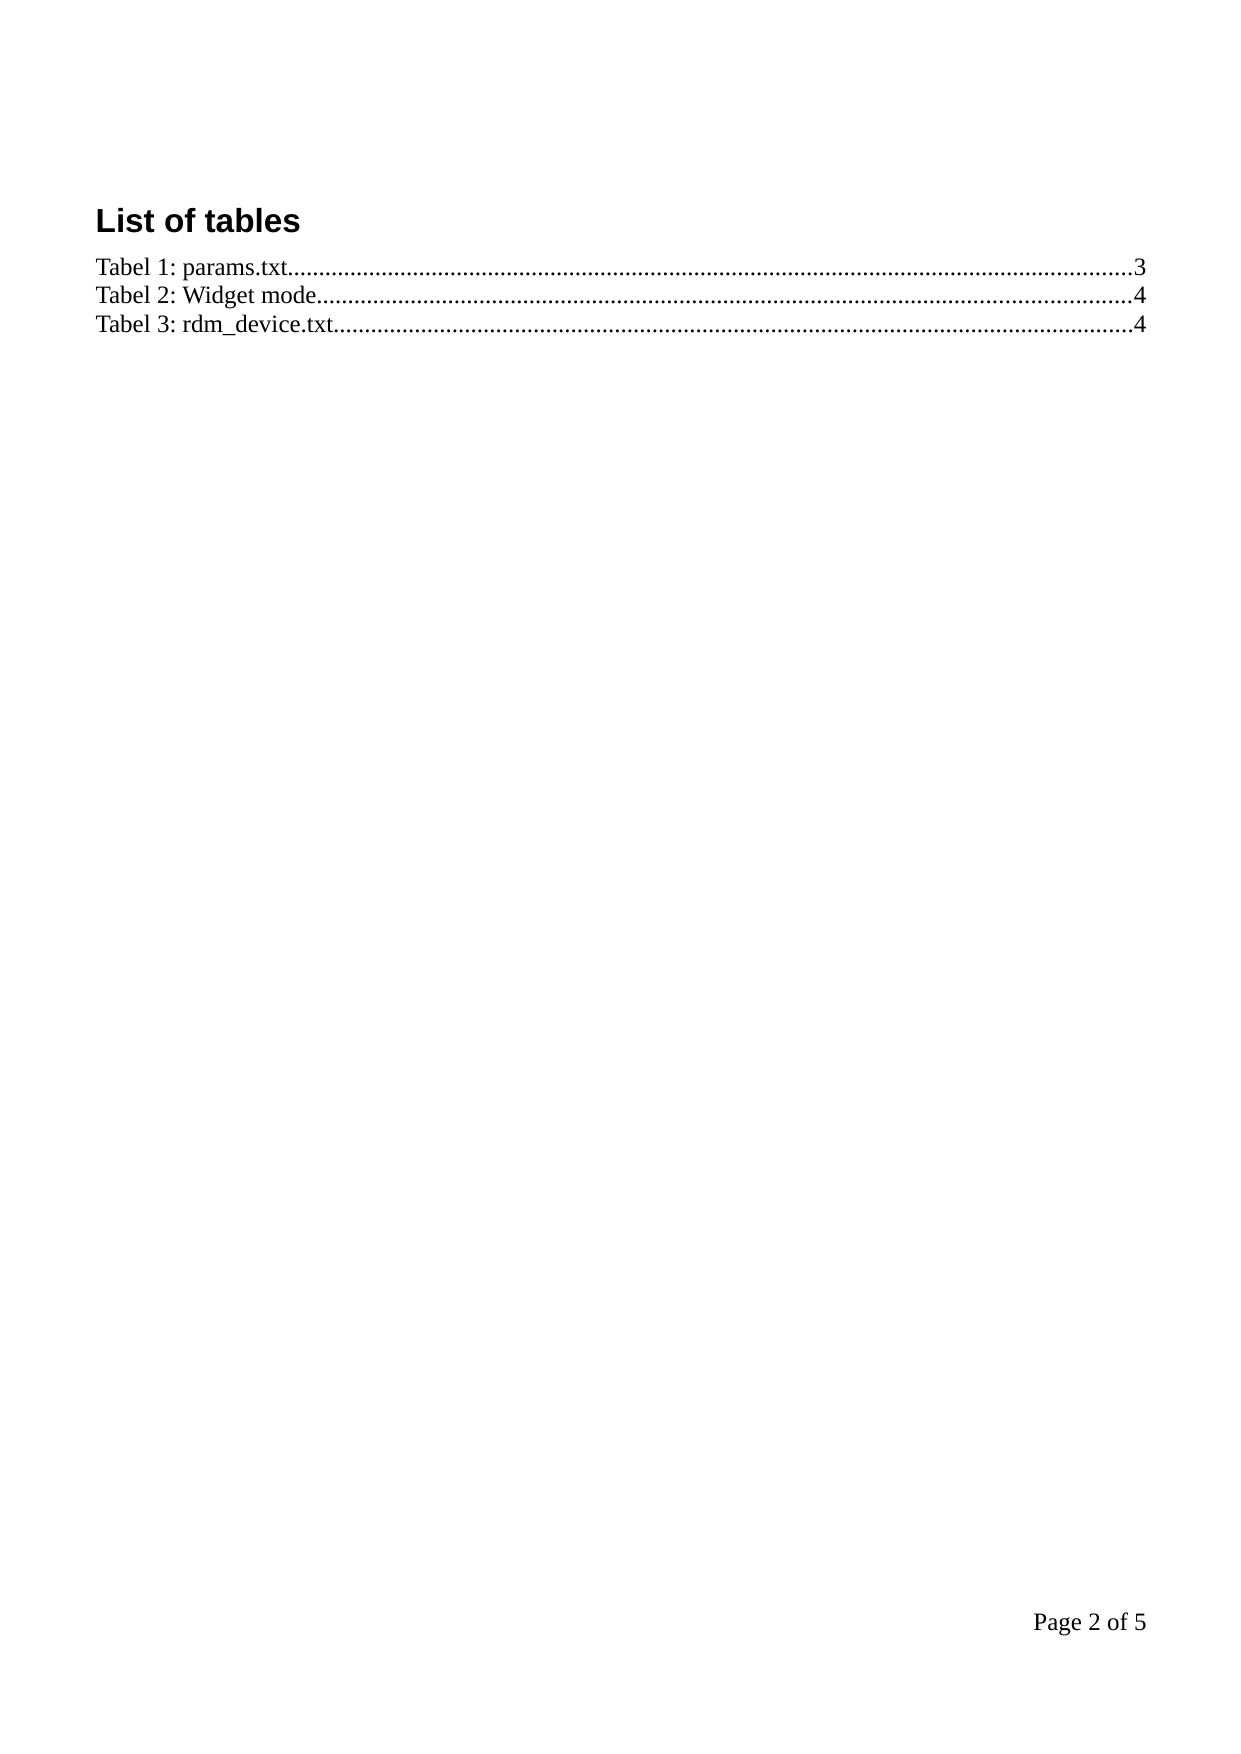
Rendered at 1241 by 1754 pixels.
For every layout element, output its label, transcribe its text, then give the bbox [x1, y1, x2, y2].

subtitle List of tables [95, 201, 1146, 239]
text Tabel 3: rdm_device.txt 4 [95, 309, 1146, 338]
text Tabel 1: params.txt 3 [95, 252, 1146, 280]
text Tabel 2: Widget mode 4 [95, 280, 1146, 309]
